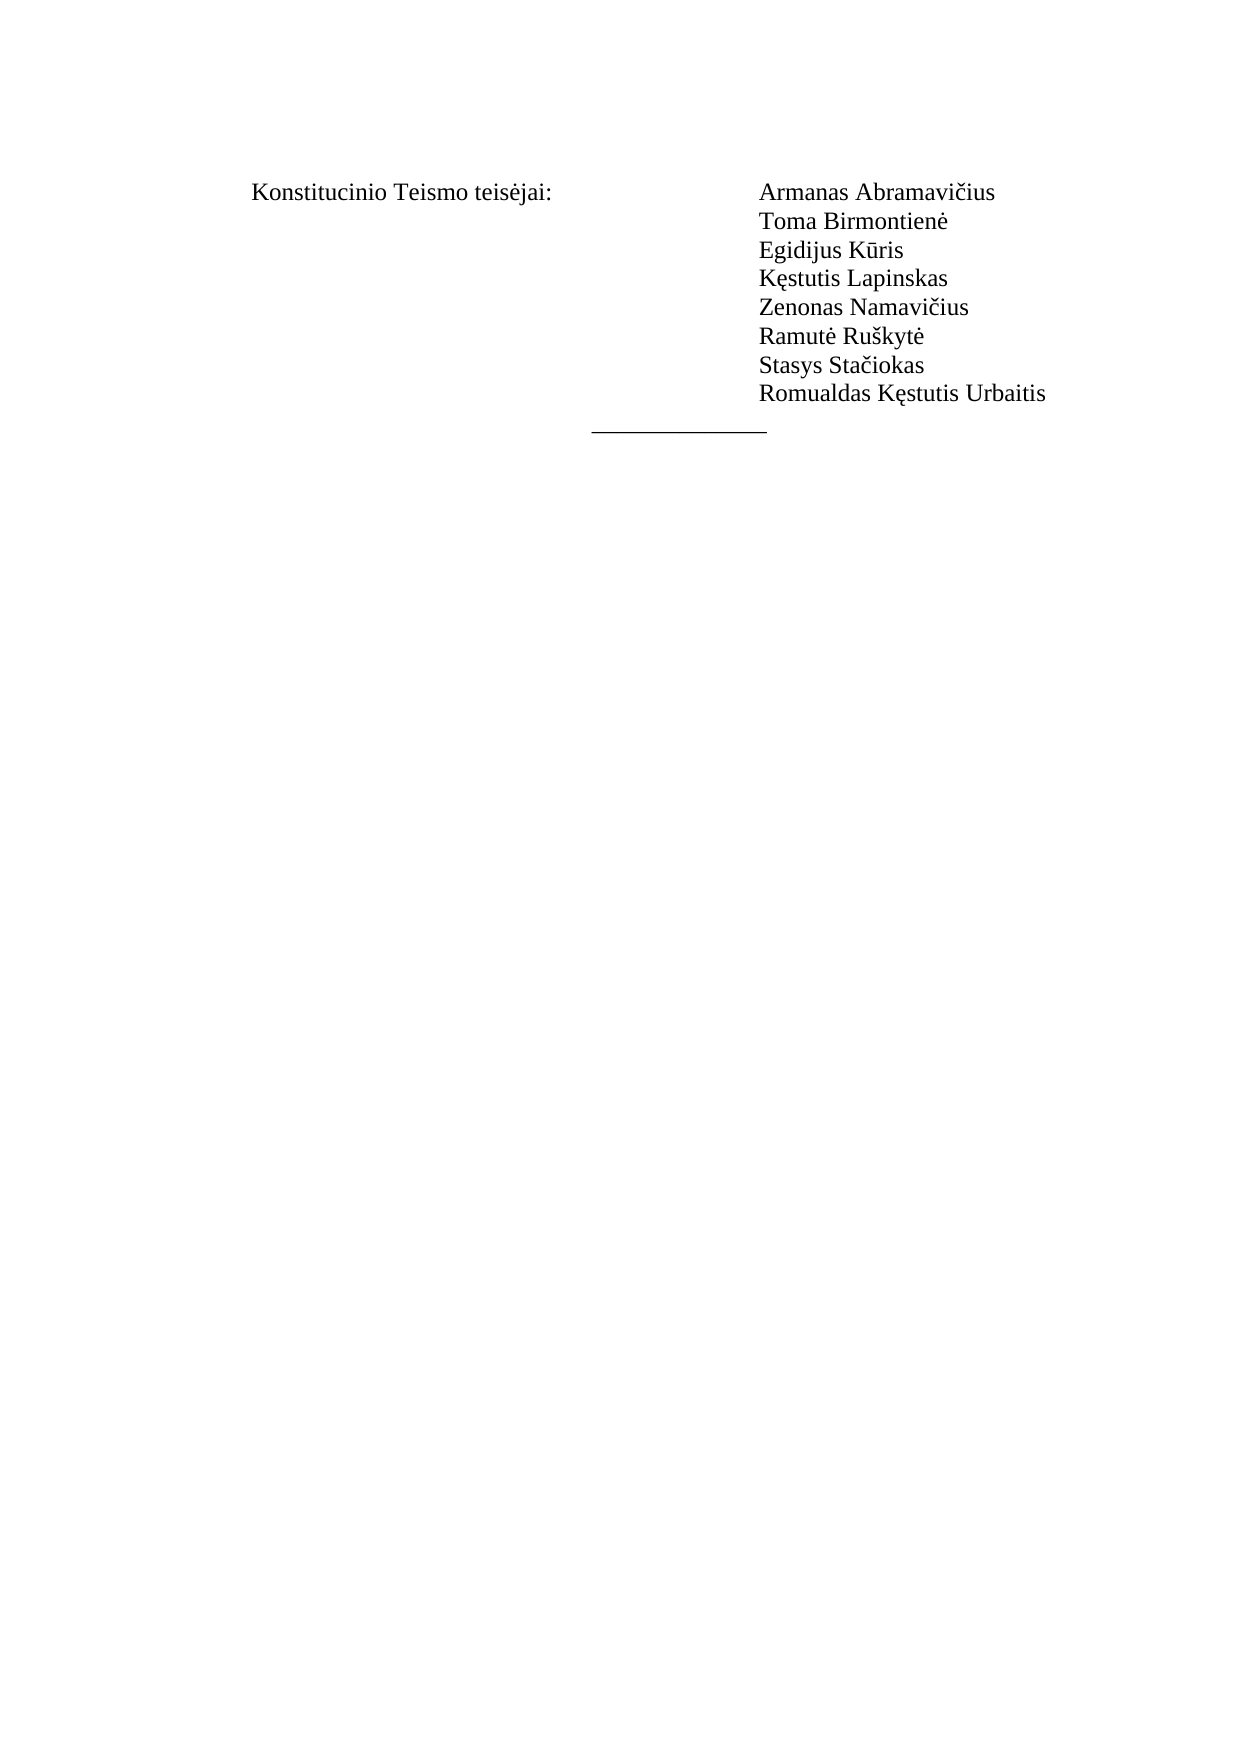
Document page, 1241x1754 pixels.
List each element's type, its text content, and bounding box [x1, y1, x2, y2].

text Zenonas Namavičius [177, 292, 1181, 321]
text Romualdas Kęstutis Urbaitis [177, 378, 1181, 407]
text Kęstutis Lapinskas [177, 263, 1181, 292]
text Stasys Stačiokas [177, 350, 1181, 378]
text Toma Birmontienė [177, 206, 1181, 235]
text Ramutė Ruškytė [177, 321, 1181, 350]
text Konstitucinio Teismo teisėjai: Armanas Abramavičius [177, 177, 1181, 206]
text Egidijus Kūris [177, 235, 1181, 263]
text ______________ [177, 407, 1181, 436]
